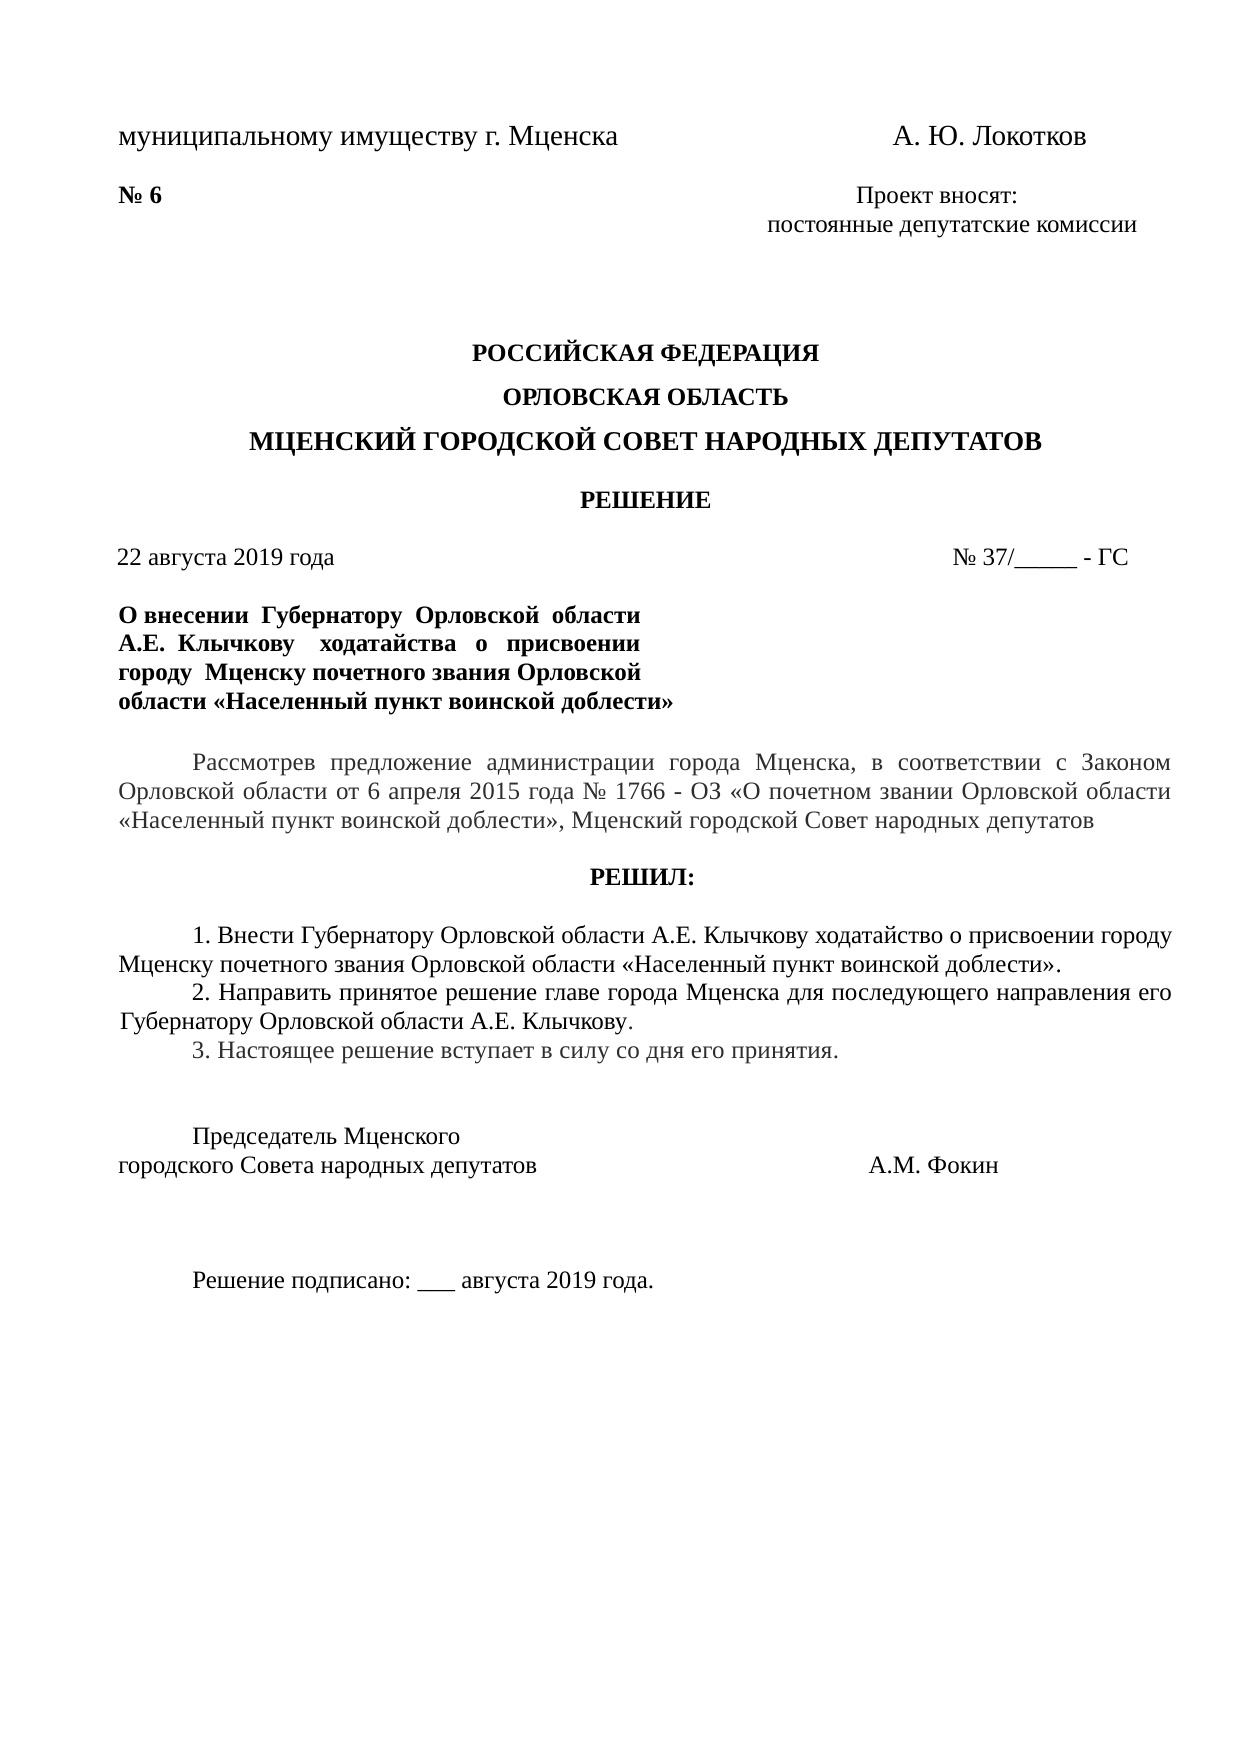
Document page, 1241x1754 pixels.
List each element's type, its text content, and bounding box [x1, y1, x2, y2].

text городского Совета народных депутатов А.М. Фокин [118, 1150, 1173, 1179]
text № 6 Проект вносят: [118, 180, 1173, 209]
text ОРЛОВСКАЯ ОБЛАСТЬ [118, 382, 1173, 410]
text А.Е. Клычкову ходатайства о присвоении [118, 628, 1173, 657]
list 2. Направить принятое решение главе города Мценска для последующего направления его Губернатору Орловской области А.Е. Клычкову. [120, 977, 1173, 1035]
text РОССИЙСКАЯ ФЕДЕРАЦИЯ [118, 338, 1173, 367]
list 3. Настоящее решение вступает в силу со дня его принятия. [120, 1035, 1173, 1064]
text 22 августа 2019 года № 37/_____ - ГС [117, 542, 1173, 571]
text О внесении Губернатору Орловской области [118, 600, 1173, 628]
text РЕШЕНИЕ [118, 485, 1173, 513]
text муниципальному имуществу г. Мценска А. Ю. Локотков [118, 118, 1173, 152]
text городу Мценску почетного звания Орловской [118, 657, 1173, 686]
text постоянные депутатские комиссии [118, 209, 1173, 238]
text РЕШИЛ: [118, 862, 1173, 891]
subtitle МЦЕНСКИЙ ГОРОДСКОЙ СОВЕТ НАРОДНЫХ ДЕПУТАТОВ [118, 425, 1173, 456]
text Рассмотрев предложение администрации города Мценска, в соответствии с Законом Орловской области от 6 апреля 2015 года № 1766 - ОЗ «О почетном звании Орловской области «Населенный пункт воинской доблести», Мценский городской Совет народных депутатов [118, 747, 1173, 834]
text Председатель Мценского [118, 1121, 1173, 1150]
text Решение подписано: ___ августа 2019 года. [118, 1265, 1173, 1294]
text 1. Внести Губернатору Орловской области А.Е. Клычкову ходатайство о присвоении городу Мценску почетного звания Орловской области «Населенный пункт воинской доблести». [118, 920, 1173, 977]
text области «Населенный пункт воинской доблести» [118, 686, 1173, 715]
